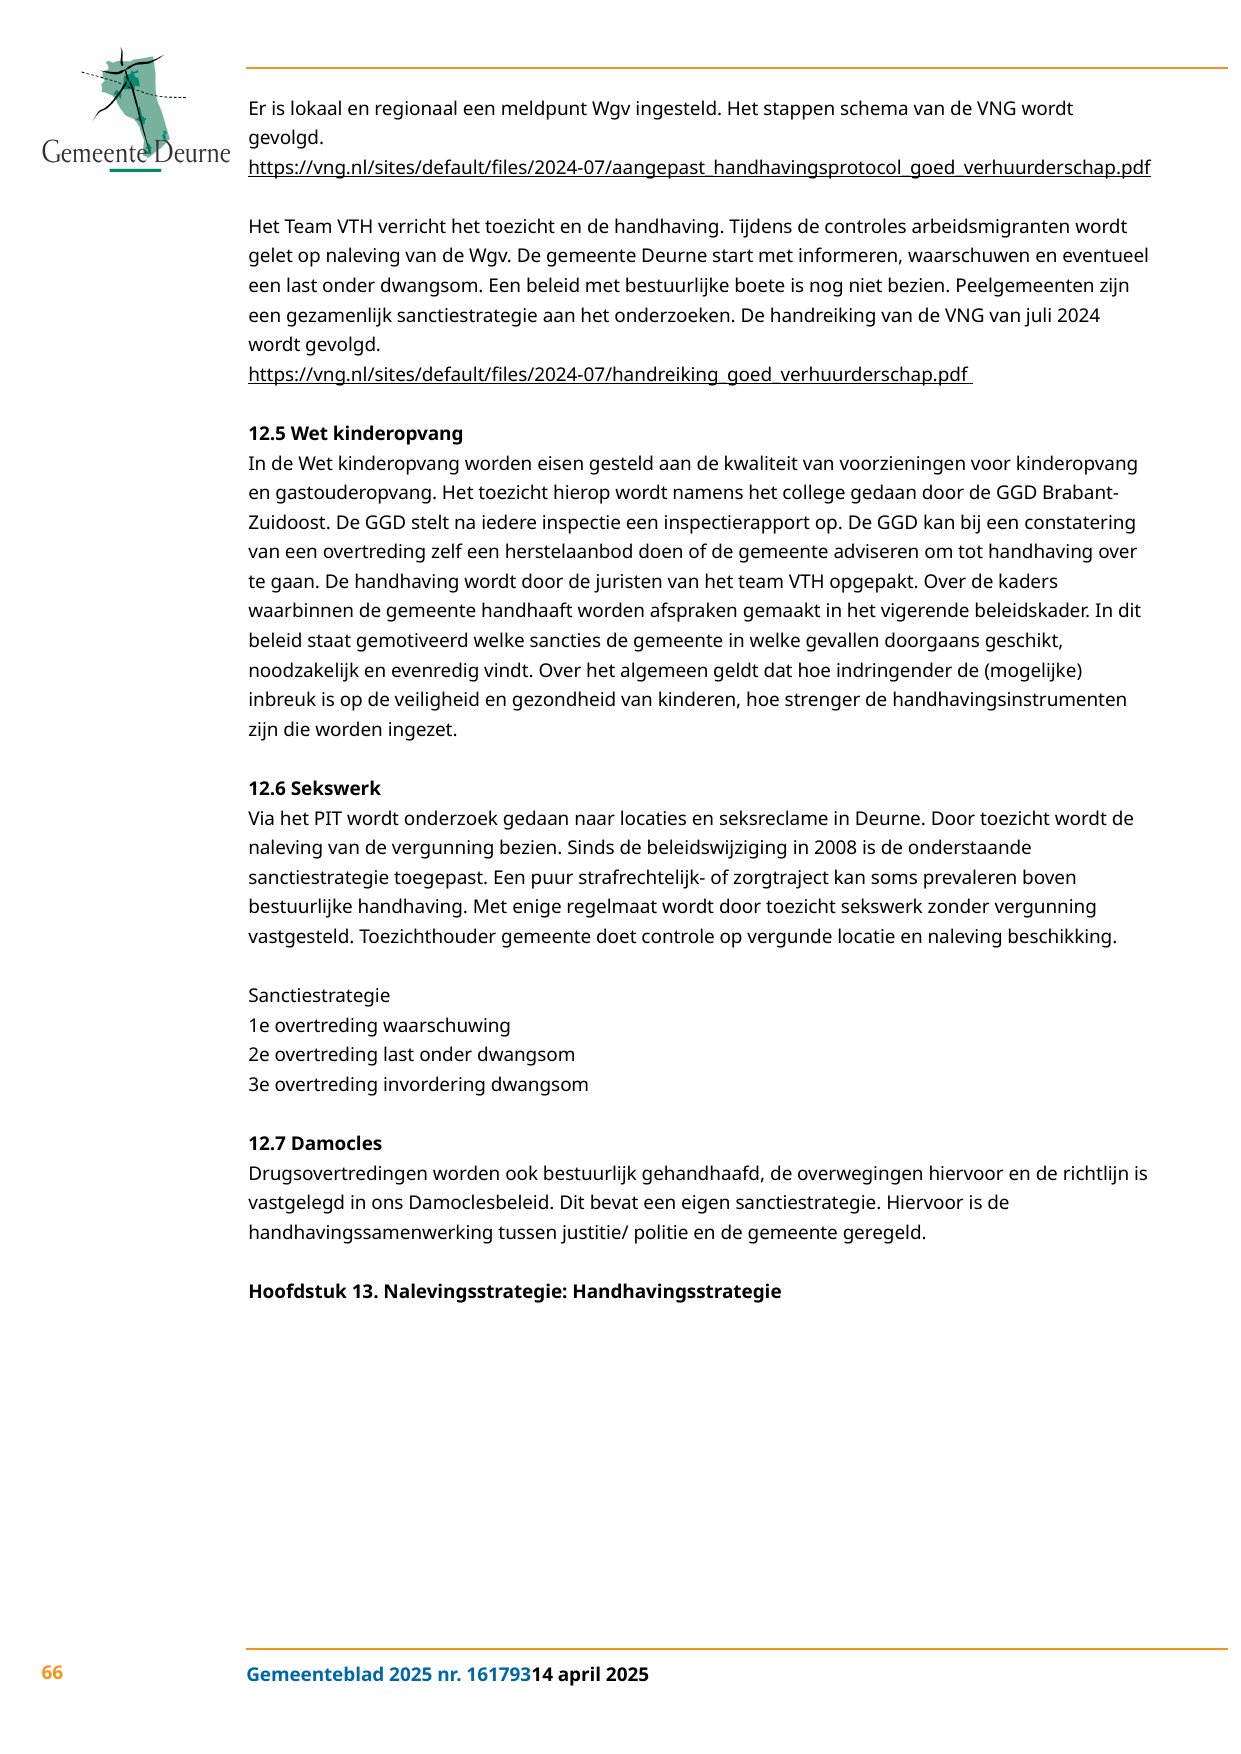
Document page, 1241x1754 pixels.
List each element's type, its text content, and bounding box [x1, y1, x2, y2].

text 12.7 Damocles [248, 1130, 1152, 1156]
text Via het PIT wordt onderzoek gedaan naar locaties en seksreclame in Deurne. Door toezicht wordt de naleving van de vergunning bezien. Sinds de beleidswijziging in 2008 is de onderstaande sanctiestrategie toegepast. Een puur strafrechtelijk- of zorgtraject kan soms prevaleren boven bestuurlijke handhaving. Met enige regelmaat wordt door toezicht sekswerk zonder vergunning vastgesteld. Toezichthouder gemeente doet controle op vergunde locatie en naleving beschikking. [248, 805, 1152, 949]
text 1e overtreding waarschuwing [248, 1012, 1152, 1038]
picture [41, 47, 231, 172]
text Sanctiestrategie [248, 982, 1152, 1008]
text https://vng.nl/sites/default/files/2024-07/aangepast_handhavingsprotocol_goed_verhuurderschap.pdf [248, 154, 1152, 180]
text https://vng.nl/sites/default/files/2024-07/handreiking_goed_verhuurderschap.pdf [248, 361, 1152, 387]
text 3e overtreding invordering dwangsom [248, 1071, 1152, 1097]
text 12.5 Wet kinderopvang [248, 420, 1152, 446]
text 12.6 Sekswerk [248, 775, 1152, 801]
text In de Wet kinderopvang worden eisen gesteld aan de kwaliteit van voorzieningen voor kinderopvang en gastouderopvang. Het toezicht hierop wordt namens het college gedaan door de GGD Brabant-Zuidoost. De GGD stelt na iedere inspectie een inspectierapport op. De GGD kan bij een constatering van een overtreding zelf een herstelaanbod doen of de gemeente adviseren om tot handhaving over te gaan. De handhaving wordt door de juristen van het team VTH opgepakt. Over de kaders waarbinnen de gemeente handhaaft worden afspraken gemaakt in het vigerende beleidskader. In dit beleid staat gemotiveerd welke sancties de gemeente in welke gevallen doorgaans geschikt, noodzakelijk en evenredig vindt. Over het algemeen geldt dat hoe indringender de (mogelijke) inbreuk is op de veiligheid en gezondheid van kinderen, hoe strenger de handhavingsinstrumenten zijn die worden ingezet. [248, 450, 1152, 742]
text Drugsovertredingen worden ook bestuurlijk gehandhaafd, de overwegingen hiervoor en de richtlijn is vastgelegd in ons Damoclesbeleid. Dit bevat een eigen sanctiestrategie. Hiervoor is de handhavingssamenwerking tussen justitie/ politie en de gemeente geregeld. [248, 1160, 1152, 1245]
text Hoofdstuk 13. Nalevingsstrategie: Handhavingsstrategie [248, 1278, 1152, 1304]
text Het Team VTH verricht het toezicht en de handhaving. Tijdens de controles arbeidsmigranten wordt gelet op naleving van de Wgv. De gemeente Deurne start met informeren, waarschuwen en eventueel een last onder dwangsom. Een beleid met bestuurlijke boete is nog niet bezien. Peelgemeenten zijn een gezamenlijk sanctiestrategie aan het onderzoeken. De handreiking van de VNG van juli 2024 wordt gevolgd. [248, 213, 1152, 357]
text 2e overtreding last onder dwangsom [248, 1041, 1152, 1067]
text Er is lokaal en regionaal een meldpunt Wgv ingesteld. Het stappen schema van de VNG wordt gevolgd. [248, 95, 1152, 150]
